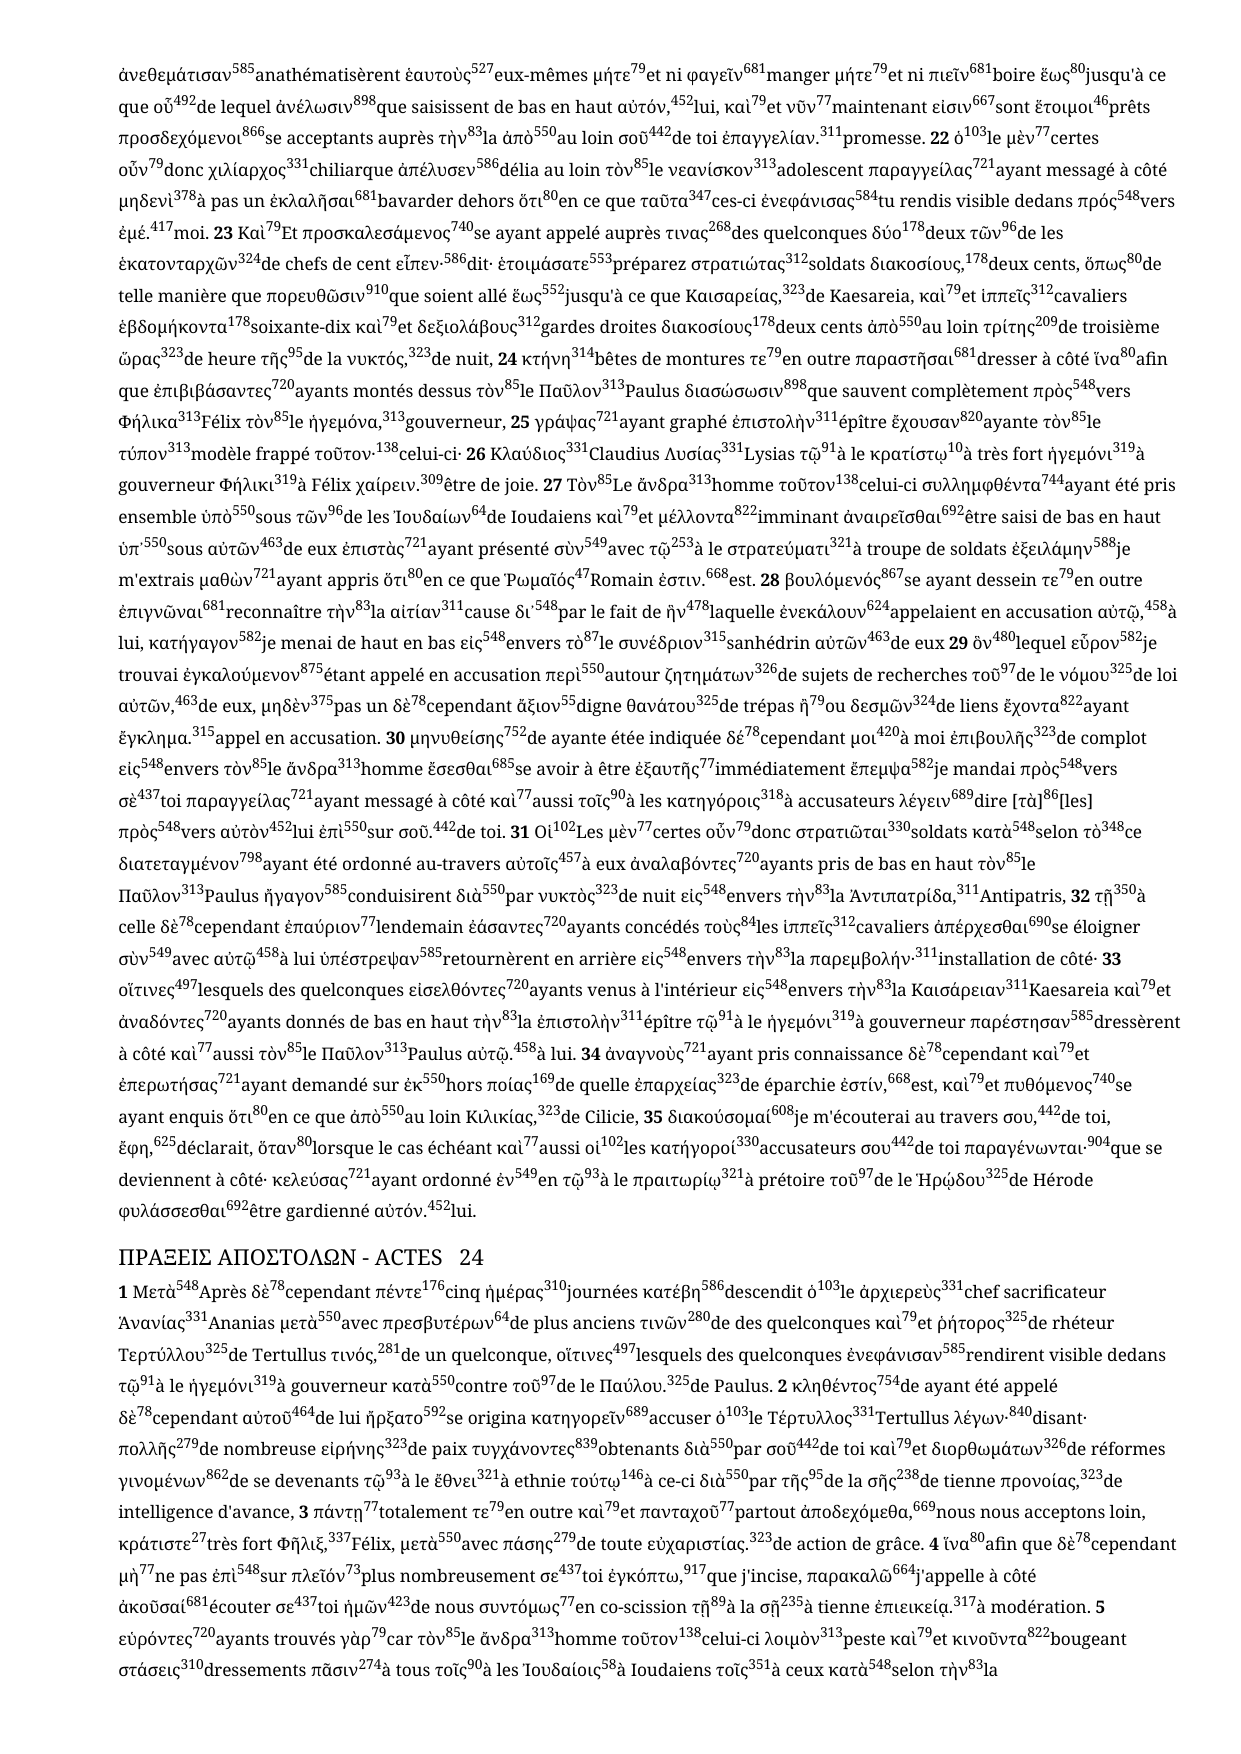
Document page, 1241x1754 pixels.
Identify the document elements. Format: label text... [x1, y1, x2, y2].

text ΠΡΑΞΕΙΣ ΑΠΟΣΤΟΛΩΝ - ACTES 24 [118, 1241, 1181, 1271]
text 1 Ἀτενίσας721Ayant regardé fixement δὲ78cependant ὁ103le Παῦλος331Paulus τῷ93à le συνεδρίῳ321à sanhédrin εἶπεν·586dit· ἄνδρες336hommes ἀδελφοί,336frères, ἐγὼ431moi πάσῃ273à toute συνειδήσει317à conscience ἀγαθῇ8à bonne πεπολίτευμαι644je m'ai été citoyen τῷ91à le θεῷ319à Dieu ἄχρι552jusqu'à l'extrémité ταύτης148de celle-ci τῆς95de la ἡμέρας.323de journée. 2 ὁ103le δὲ78cependant ἀρχιερεὺς331chef sacrificateur Ἁνανίας331Ananias ἐπέταξεν586ordonna sûrement τοῖς351à ceux παρεστῶσιν773à ayants dressés à côté αὐτῷ458à lui τύπτειν689taper αὐτοῦ464de lui τὸ87le στόμα.315bouche. 3 τότε77alors ὁ103le Παῦλος331Paulus πρὸς548vers αὐτὸν452lui εἶπεν·586dit· τύπτειν689taper σε437toi μέλλει668immine ὁ103le θεός,331Dieu, τοῖχε337mur κεκονιαμένε·818ayant été chaulé· καὶ79et σὺ448toi κάθῃ672tu te es assis κρίνων840jugeant με417moi κατὰ548selon τὸν85le νόμον313loi καὶ79et παρανομῶν840contrant la loi κελεύεις666tu ordonnes με417moi τύπτεσθαι;692être tapé; 4 οἱ363ceux δὲ78cependant παρεστῶτες782ayants dressés à côté εἶπαν·585dirent· τὸν85le ἀρχιερέα313chef sacrificateur τοῦ97de le θεοῦ325de Dieu λοιδορεῖς;666tu insultes; 5 ἔφη625déclarait τε79en outre ὁ103le Παῦλος·331Paulus· οὐκ77non ᾔδειν,655j'avais su, ἀδελφοί,336frères, ὅτι80en ce que ἐστὶν668est ἀρχιερεύς·331chef sacrificateur· γέγραπται654a été graphé γὰρ79car ὅτι80en ce que ἄρχοντα313chef τοῦ97de le λαοῦ325de peuple σου442de toi οὐκ77non ἐρεῖς604tu diras κακῶς.77malicieusement. 6 Γνοὺς721Ayant connu δὲ78cependant ὁ103le Παῦλος331Paulus ὅτι80en ce que τὸ105le ἓν199un μέρος333part ἐστὶν668est Σαδδουκαίων324de Sadducéens τὸ105le δὲ78cependant ἕτερον392autre-différent Φαρισαίων324de Pharisiens ἔκραζεν625croassait ἐν549en τῷ93à le συνεδρίῳ·321à sanhédrin· ἄνδρες336hommes ἀδελφοί,336frères, ἐγὼ431moi Φαρισαῖός331Pharisien εἰμι,664je suis, υἱὸς331fils Φαρισαίων,324de Pharisiens, περὶ550autour ἐλπίδος323de espérance καὶ79et ἀναστάσεως323de redressement νεκρῶν64de morts [ἐγὼ]431[moi] κρίνομαι.676je suis jugé. 7 τοῦτο348ce-ci δὲ78cependant αὐτοῦ464de lui λαλοῦντος834de bavardant ἐγένετο592se devint στάσις329dressement τῶν96de les Φαρισαίων324de Pharisiens καὶ79et Σαδδουκαίων324de Sadducéens καὶ79et ἐσχίσθη600fut scindé τὸ105le πλῆθος.333multitude. 8 Σαδδουκαῖοι330Sadducéens μὲν77certes γὰρ79car λέγουσιν667disent μὴ77ne pas εἶναι689être ἀνάστασιν311redressement μήτε79et ni ἄγγελον313messager μήτε79et ni πνεῦμα,315souffle, Φαρισαῖοι330Pharisiens δὲ78cependant ὁμολογοῦσιν667avouent τὰ347ces ἀμφότερα.374tous deux. 9 ἐγένετο592se devint δὲ78cependant κραυγὴ329cri μεγάλη,20grande, καὶ79et ἀναστάντες720ayants redressés τινὲς389des quelconques τῶν96de les γραμματέων324de lettrés τοῦ99de le μέρους327de part τῶν96de les Φαρισαίων324de Pharisiens διεμάχοντο630se bataillaient en séparant λέγοντες·839disants· οὐδὲν375aucun κακὸν55malicieux εὑρίσκομεν663nous trouvons ἐν549en τῷ91à le ἀνθρώπῳ319à être humain τούτῳ·144à celui-ci· εἰ80si δὲ78cependant πνεῦμα333souffle ἐλάλησεν586bavarda αὐτῷ458à lui ἢ79ou ἄγγελος;331messager; 10 Πολλῆς382de Nombreuse δὲ78cependant γινομένης859de se devenante στάσεως323de dressement φοβηθεὶς760ayant été effrayé ὁ103le χιλίαρχος331chiliarque μὴ80ne pas διασπασθῇ911que soit tiré à travers ὁ103le Παῦλος331Paulus ὑπ᾽550sous αὐτῶν463de eux ἐκέλευσεν586ordonna τὸ87le στράτευμα315troupe de soldats καταβὰν709ayant descendu ἁρπάσαι681ravir αὐτὸν452lui ἐκ550hors μέσου67de au milieu αὐτῶν463de eux ἄγειν689conduire τε79en outre εἰς548envers τὴν83la παρεμβολήν.311installation de côté. 11 Τῇ89à La δὲ78cependant ἐπιούσῃ826à survenante νυκτὶ317à nuit ἐπιστὰς721ayant présenté αὐτῷ458à lui ὁ103le κύριος331Maître εἶπεν·586dit· θάρσει·570aie courage· ὡς80comme γὰρ79car διεμαρτύρω590tu te passas témoignage τὰ347ces περὶ550autour ἐμοῦ424de moi εἰς548envers Ἰερουσαλήμ,311Ierousalem, οὕτω77ainsi σε437toi δεῖ668attache de lien καὶ77aussi εἰς548envers Ῥώμην311Rome μαρτυρῆσαι.681témoigner. 12 Γενομένης732de Se ayante devenue δὲ78cependant ἡμέρας323de journée ποιήσαντες720ayants faits συστροφὴν311torsion ensemble οἱ102les Ἰουδαῖοι70Ioudaiens ἀνεθεμάτισαν585anathématisèrent ἑαυτοὺς527eux-mêmes λέγοντες839disants μήτε79et ni φαγεῖν681manger μήτε79et ni πιεῖν681boire ἕως80jusqu'à ce que οὗ494de lequel ἀποκτείνωσιν898que tuent catégoriquement τὸν85le Παῦλον.313Paulus. 13 ἦσαν624étaient δὲ78cependant πλείους70plus nombreusement τεσσεράκοντα190de quarante οἱ363ceux ταύτην136celle-ci τὴν83la συνωμοσίαν311conspiration ποιησάμενοι,739se ayants faits, 14 οἵτινες497lesquels des quelconques προσελθόντες720ayants venus vers τοῖς90à les ἀρχιερεῦσιν318à chefs sacrificateurs καὶ79et τοῖς90à les πρεσβυτέροις58à plus anciens εἶπαν·585dirent· ἀναθέματι321à anathème ἀνεθεματίσαμεν581nous anathématisâmes ἑαυτοὺς506nous-mêmes μηδενὸς386de pas un γεύσασθαι682se goûter ἕως80jusqu'à ce que οὗ494de lequel ἀποκτείνωμεν894que nous tuions catégoriquement τὸν85le Παῦλον.313Paulus. 15 νῦν77maintenant οὖν79donc ὑμεῖς447vous ἐμφανίσατε553rendez visible dedans τῷ91à le χιλιάρχῳ319à chiliarque σὺν549avec τῷ93à le συνεδρίῳ321à sanhédrin ὅπως80de telle manière que καταγάγῃ899que mène de haut en bas αὐτὸν452lui εἰς548envers ὑμᾶς436vous ὡς80comme μέλλοντας821imminants διαγινώσκειν689diagnostiquer ἀκριβέστερον77plus exactement τὰ347ces περὶ550autour αὐτοῦ·464de lui· ἡμεῖς430nous δὲ78cependant πρὸ550d'avant τοῦ360de ce ἐγγίσαι681approcher αὐτὸν452lui ἕτοιμοί46prêts ἐσμεν663nous sommes τοῦ360de ce ἀνελεῖν681saisir de bas en haut αὐτόν.452lui. 16 Ἀκούσας721Ayant écouté δὲ78cependant ὁ103le υἱὸς331fils τῆς95de la ἀδελφῆς323de soeur Παύλου325de Paulus τὴν83la ἐνέδραν,311embuscade, παραγενόμενος740se ayant devenu à côté καὶ79et εἰσελθὼν721ayant venu à l'intérieur εἰς548envers τὴν83la παρεμβολὴν311installation de côté ἀπήγγειλεν586rapporta annonce τῷ91à le Παύλῳ.319à Paulus. 17 προσκαλεσάμενος740se ayant appelé auprès δὲ78cependant ὁ103le Παῦλος331Paulus ἕνα53un τῶν96de les ἑκατονταρχῶν324de chefs de cent ἔφη·625déclarait· τὸν85le νεανίαν313adolescent τοῦτον138celui-ci ἄπαγε570conduis au loin πρὸς548vers τὸν85le χιλίαρχον,313chiliarque, ἔχει668a γὰρ79car ἀπαγγεῖλαί681rapporter annonce τι375un quelconque αὐτῷ.458à lui. 18 ὁ364celui μὲν340certes οὖν79donc παραλαβὼν721ayant pris à côté αὐτὸν452lui ἤγαγεν586conduisit πρὸς548vers τὸν85le χιλίαρχον313chiliarque καὶ79et φησίν·668déclare· ὁ103le δέσμιος331lié Παῦλος331Paulus προσκαλεσάμενός740se ayant appelé auprès με417moi ἠρώτησεν586sollicita τοῦτον138celui-ci τὸν85le νεανίσκον313adolescent ἀγαγεῖν681conduire πρὸς548vers σὲ437toi ἔχοντά822ayant τι375un quelconque λαλῆσαί681bavarder σοι.439à toi. 19 ἐπιλαβόμενος740se ayant emparé δὲ78cependant τῆς95de la χειρὸς323de main αὐτοῦ464de lui ὁ103le χιλίαρχος331chiliarque καὶ79et ἀναχωρήσας721ayant replacé κατ᾽548selon ἰδίαν544en propre ἐπυνθάνετο,631se enquérait, τί412quel ἐστιν668est ὃ482lequel ἔχεις666tu as ἀπαγγεῖλαί681rapporter annonce μοι;420à moi; 20 εἶπεν586dit δὲ78cependant ὅτι80en ce que οἱ102les Ἰουδαῖοι70Ioudaiens συνέθεντο591se posèrent ensemble τοῦ360de ce ἐρωτῆσαί681solliciter σε437toi ὅπως80de telle manière que αὔριον77demain τὸν85le Παῦλον313Paulus καταγάγῃς897que tu mènes de haut en bas εἰς548envers τὸ87le συνέδριον315sanhédrin ὡς80comme μέλλων840imminant τι375un quelconque ἀκριβέστερον77plus exactement πυνθάνεσθαι690se enquérir περὶ550autour αὐτοῦ.464de lui. 21 σὺ448toi οὖν79donc μὴ77ne pas πεισθῇς909que tu sois persuadé αὐτοῖς·457à eux· ἐνεδρεύουσιν667embuscadent γὰρ79car αὐτὸν452lui ἐξ550hors αὐτῶν463de eux ἄνδρες330hommes πλείους21plus nombreusement τεσσεράκοντα,190de quarante, οἵτινες497lesquels des quelconques ἀνεθεμάτισαν585anathématisèrent ἑαυτοὺς527eux-mêmes μήτε79et ni φαγεῖν681manger μήτε79et ni πιεῖν681boire ἕως80jusqu'à ce que οὗ492de lequel ἀνέλωσιν898que saisissent de bas en haut αὐτόν,452lui, καὶ79et νῦν77maintenant εἰσιν667sont ἕτοιμοι46prêts προσδεχόμενοι866se acceptants auprès τὴν83la ἀπὸ550au loin σοῦ442de toi ἐπαγγελίαν.311promesse. 22 ὁ103le μὲν77certes οὖν79donc χιλίαρχος331chiliarque ἀπέλυσεν586délia au loin τὸν85le νεανίσκον313adolescent παραγγείλας721ayant messagé à côté μηδενὶ378à pas un ἐκλαλῆσαι681bavarder dehors ὅτι80en ce que ταῦτα347ces-ci ἐνεφάνισας584tu rendis visible dedans πρός548vers ἐμέ.417moi. 23 Καὶ79Et προσκαλεσάμενος740se ayant appelé auprès τινας268des quelconques δύο178deux τῶν96de les ἑκατονταρχῶν324de chefs de cent εἶπεν·586dit· ἑτοιμάσατε553préparez στρατιώτας312soldats διακοσίους,178deux cents, ὅπως80de telle manière que πορευθῶσιν910que soient allé ἕως552jusqu'à ce que Καισαρείας,323de Kaesareia, καὶ79et ἱππεῖς312cavaliers ἑβδομήκοντα178soixante-dix καὶ79et δεξιολάβους312gardes droites διακοσίους178deux cents ἀπὸ550au loin τρίτης209de troisième ὥρας323de heure τῆς95de la νυκτός,323de nuit, 24 κτήνη314bêtes de montures τε79en outre παραστῆσαι681dresser à côté ἵνα80afin que ἐπιβιβάσαντες720ayants montés dessus τὸν85le Παῦλον313Paulus διασώσωσιν898que sauvent complètement πρὸς548vers Φήλικα313Félix τὸν85le ἡγεμόνα,313gouverneur, 25 γράψας721ayant graphé ἐπιστολὴν311épître ἔχουσαν820ayante τὸν85le τύπον313modèle frappé τοῦτον·138celui-ci· 26 Κλαύδιος331Claudius Λυσίας331Lysias τῷ91à le κρατίστῳ10à très fort ἡγεμόνι319à gouverneur Φήλικι319à Félix χαίρειν.309être de joie. 27 Τὸν85Le ἄνδρα313homme τοῦτον138celui-ci συλλημφθέντα744ayant été pris ensemble ὑπὸ550sous τῶν96de les Ἰουδαίων64de Ioudaiens καὶ79et μέλλοντα822imminant ἀναιρεῖσθαι692être saisi de bas en haut ὑπ᾽550sous αὐτῶν463de eux ἐπιστὰς721ayant présenté σὺν549avec τῷ253à le στρατεύματι321à troupe de soldats ἐξειλάμην588je m'extrais μαθὼν721ayant appris ὅτι80en ce que Ῥωμαῖός47Romain ἐστιν.668est. 28 βουλόμενός867se ayant dessein τε79en outre ἐπιγνῶναι681reconnaître τὴν83la αἰτίαν311cause δι᾽548par le fait de ἣν478laquelle ἐνεκάλουν624appelaient en accusation αὐτῷ,458à lui, κατήγαγον582je menai de haut en bas εἰς548envers τὸ87le συνέδριον315sanhédrin αὐτῶν463de eux 29 ὃν480lequel εὗρον582je trouvai ἐγκαλούμενον875étant appelé en accusation περὶ550autour ζητημάτων326de sujets de recherches τοῦ97de le νόμου325de loi αὐτῶν,463de eux, μηδὲν375pas un δὲ78cependant ἄξιον55digne θανάτου325de trépas ἢ79ou δεσμῶν324de liens ἔχοντα822ayant ἔγκλημα.315appel en accusation. 30 μηνυθείσης752de ayante étée indiquée δέ78cependant μοι420à moi ἐπιβουλῆς323de complot εἰς548envers τὸν85le ἄνδρα313homme ἔσεσθαι685se avoir à être ἐξαυτῆς77immédiatement ἔπεμψα582je mandai πρὸς548vers σὲ437toi παραγγείλας721ayant messagé à côté καὶ77aussi τοῖς90à les κατηγόροις318à accusateurs λέγειν689dire [τὰ]86[les] πρὸς548vers αὐτὸν452lui ἐπὶ550sur σοῦ.442de toi. 31 Οἱ102Les μὲν77certes οὖν79donc στρατιῶται330soldats κατὰ548selon τὸ348ce διατεταγμένον798ayant été ordonné au-travers αὐτοῖς457à eux ἀναλαβόντες720ayants pris de bas en haut τὸν85le Παῦλον313Paulus ἤγαγον585conduisirent διὰ550par νυκτὸς323de nuit εἰς548envers τὴν83la Ἀντιπατρίδα,311Antipatris, 32 τῇ350à celle δὲ78cependant ἐπαύριον77lendemain ἐάσαντες720ayants concédés τοὺς84les ἱππεῖς312cavaliers ἀπέρχεσθαι690se éloigner σὺν549avec αὐτῷ458à lui ὑπέστρεψαν585retournèrent en arrière εἰς548envers τὴν83la παρεμβολήν·311installation de côté· 33 οἵτινες497lesquels des quelconques εἰσελθόντες720ayants venus à l'intérieur εἰς548envers τὴν83la Καισάρειαν311Kaesareia καὶ79et ἀναδόντες720ayants donnés de bas en haut τὴν83la ἐπιστολὴν311épître τῷ91à le ἡγεμόνι319à gouverneur παρέστησαν585dressèrent à côté καὶ77aussi τὸν85le Παῦλον313Paulus αὐτῷ.458à lui. 34 ἀναγνοὺς721ayant pris connaissance δὲ78cependant καὶ79et ἐπερωτήσας721ayant demandé sur ἐκ550hors ποίας169de quelle ἐπαρχείας323de éparchie ἐστίν,668est, καὶ79et πυθόμενος740se ayant enquis ὅτι80en ce que ἀπὸ550au loin Κιλικίας,323de Cilicie, 35 διακούσομαί608je m'écouterai au travers σου,442de toi, ἔφη,625déclarait, ὅταν80lorsque le cas échéant καὶ77aussi οἱ102les κατήγοροί330accusateurs σου442de toi παραγένωνται·904que se deviennent à côté· κελεύσας721ayant ordonné ἐν549en τῷ93à le πραιτωρίῳ321à prétoire τοῦ97de le Ἡρῴδου325de Hérode φυλάσσεσθαι692être gardienné αὐτόν.452lui. [118, 59, 1181, 1223]
text 1 Μετὰ548Après δὲ78cependant πέντε176cinq ἡμέρας310journées κατέβη586descendit ὁ103le ἀρχιερεὺς331chef sacrificateur Ἁνανίας331Ananias μετὰ550avec πρεσβυτέρων64de plus anciens τινῶν280de des quelconques καὶ79et ῥήτορος325de rhéteur Τερτύλλου325de Tertullus τινός,281de un quelconque, οἵτινες497lesquels des quelconques ἐνεφάνισαν585rendirent visible dedans τῷ91à le ἡγεμόνι319à gouverneur κατὰ550contre τοῦ97de le Παύλου.325de Paulus. 2 κληθέντος754de ayant été appelé δὲ78cependant αὐτοῦ464de lui ἤρξατο592se origina κατηγορεῖν689accuser ὁ103le Τέρτυλλος331Tertullus λέγων·840disant· πολλῆς279de nombreuse εἰρήνης323de paix τυγχάνοντες839obtenants διὰ550par σοῦ442de toi καὶ79et διορθωμάτων326de réformes γινομένων862de se devenants τῷ93à le ἔθνει321à ethnie τούτῳ146à ce-ci διὰ550par τῆς95de la σῆς238de tienne προνοίας,323de intelligence d'avance, 3 πάντῃ77totalement τε79en outre καὶ79et πανταχοῦ77partout ἀποδεχόμεθα,669nous nous acceptons loin, κράτιστε27très fort Φῆλιξ,337Félix, μετὰ550avec πάσης279de toute εὐχαριστίας.323de action de grâce. 4 ἵνα80afin que δὲ78cependant μὴ77ne pas ἐπὶ548sur πλεῖόν73plus nombreusement σε437toi ἐγκόπτω,917que j'incise, παρακαλῶ664j'appelle à côté ἀκοῦσαί681écouter σε437toi ἡμῶν423de nous συντόμως77en co-scission τῇ89à la σῇ235à tienne ἐπιεικείᾳ.317à modération. 5 εὑρόντες720ayants trouvés γὰρ79car τὸν85le ἄνδρα313homme τοῦτον138celui-ci λοιμὸν313peste καὶ79et κινοῦντα822bougeant στάσεις310dressements πᾶσιν274à tous τοῖς90à les Ἰουδαίοις58à Ioudaiens τοῖς351à ceux κατὰ548selon τὴν83la οἰκουμένην311écoumène πρωτοστάτην313premier à se placer debout τε79en outre τῆς95de la τῶν96de les Ναζωραίων324de Nazoréens αἱρέσεως,323de hérésie, 6 ὃς498lequel καὶ77aussi τὸ87le ἱερὸν315sanctuaire ἐπείρασεν586mit en tentation βεβηλῶσαι681profaner ὃν480lequel καὶ77aussi ἐκρατήσαμεν,581nous saisîmes avec force, 7 8 παρ᾽550à côté οὗ492de lequel δυνήσῃ610tu te pourras αὐτὸς524toi-même ἀνακρίνας721ayant jugé de bas en haut περὶ550autour πάντων282de tous τούτων359de ces-ci ἐπιγνῶναι681reconnaître ὧν493de lesquels ἡμεῖς430nous κατηγοροῦμεν663nous accusons αὐτοῦ.464de lui. 9 συνεπέθεντο591se surposèrent ensemble δὲ78cependant καὶ77aussi οἱ102les Ἰουδαῖοι70Ioudaiens φάσκοντες839affirmants ταῦτα347ces-ci οὕτως77ainsi ἔχειν.689avoir. 10 Ἀπεκρίθη600Fut répondu τε79en outre ὁ103le Παῦλος331Paulus νεύσαντος716de ayant fait signe αὐτῷ458à lui τοῦ97de le ἡγεμόνος325de gouverneur λέγειν·689dire· ἐκ550hors πολλῶν282de nombreux ἐτῶν326de ans ὄντα822étant σε437toi κριτὴν313juge τῷ93à le ἔθνει321à ethnie τούτῳ146à ce-ci ἐπιστάμενος867se établissant sûrement εὐθύμως77en bonne émotion τὰ347ces περὶ550autour ἐμαυτοῦ511de moi-même ἀπολογοῦμαι,670je m'apologise, 11 δυναμένου861de se pouvant σου442de toi ἐπιγνῶναι681reconnaître ὅτι80en ce que οὐ77non πλείους44plus nombreusement εἰσίν667sont μοι420à moi ἡμέραι328journées δώδεκα188de douze ἀφ᾽550au loin ἧς490de laquelle ἀνέβην582je montai προσκυνήσων765qui prosternera vers εἰς548envers Ἰερουσαλήμ.311Ierousalem. 12 καὶ79et οὔτε79ni ἐν549en τῷ93à le ἱερῷ321à sanctuaire εὗρόν585trouvèrent με417moi πρός548vers τινα373un quelconque διαλεγόμενον849se dialoguant ἢ79ou ἐπίστασιν311opposition ποιοῦντα822faisant ὄχλου325de foule οὔτε79ni ἐν549en ταῖς88à les συναγωγαῖς316à synagogues οὔτε79ni κατὰ548selon τὴν83la πόλιν,311cité, 13 οὐδὲ79non cependant παραστῆσαι681dresser à côté δύνανταί673se peuvent σοι439à toi περὶ550autour ὧν493de lesquels νυνὶ77maintenant κατηγοροῦσίν667accusent μου.424de moi. 14 ὁμολογῶ664j'avoue δὲ78cependant τοῦτό348ce-ci σοι439à toi ὅτι80en ce que κατὰ548selon τὴν83la ὁδὸν311chemin ἣν478laquelle λέγουσιν667disent αἵρεσιν,311hérésie, οὕτως77ainsi λατρεύω664j'adore τῷ91à le πατρῴῳ10à paternel θεῷ319à Dieu πιστεύων840croyant πᾶσιν276à tous τοῖς353à ces κατὰ548selon τὸν85le νόμον313loi καὶ79et τοῖς353à ces ἐν549en τοῖς90à les προφήταις318à prophètes γεγραμμένοις,802à ayants étés graphés, 15 ἐλπίδα311espérance ἔχων840ayant εἰς548envers τὸν85le θεὸν313Dieu ἣν478laquelle καὶ77aussi αὐτοὶ541eux-mêmes οὗτοι363ceux-ci προσδέχονται,673se acceptent auprès, ἀνάστασιν311redressement μέλλειν689imminer ἔσεσθαι685se avoir à être δικαίων64de justes τε79en outre καὶ79et ἀδίκων.64de injustes. 16 ἐν549en τούτῳ354à ce-ci καὶ77aussi αὐτὸς513moi-même ἀσκῶ664j'exerce ἀπρόσκοπον2irréprochable συνείδησιν311conscience ἔχειν689avoir πρὸς548vers τὸν85le θεὸν313Dieu καὶ79et τοὺς84les ἀνθρώπους312êtres humains διὰ550par παντός.386de tout. 17 δι᾽550par ἐτῶν326de ans δὲ78cependant πλειόνων17de plus nombreusement ἐλεημοσύνας310actes de miséricorde ποιήσων765qui fera εἰς548envers τὸ87le ἔθνος315ethnie μου424de moi παρεγενόμην588je me devins à côté καὶ79et προσφοράς,310offrandes, 18 ἐν549en αἷς483à lesquelles εὗρόν585trouvèrent με417moi ἡγνισμένον796ayant été consacré ἐν549en τῷ93à le ἱερῷ321à sanctuaire οὐ77non μετὰ550avec ὄχλου325de foule οὐδὲ79non cependant μετὰ550avec θορύβου,325de tumulte, 19 τινὲς389des quelconques δὲ78cependant ἀπὸ550au loin τῆς95de la Ἀσίας323de Asie Ἰουδαῖοι,70Ioudaiens, οὓς479lesquels ἔδει625attachait de lien ἐπὶ550sur σοῦ442de toi παρεῖναι689être à côté καὶ79et κατηγορεῖν689accuser εἴ80si τι375un quelconque ἔχοιεν699que aient πρὸς548vers ἐμέ.417moi. 20 ἢ79ou αὐτοὶ541eux-mêmes οὗτοι363ceux-ci εἰπάτωσαν555disent τί399quel εὗρον585trouvèrent ἀδίκημα315délit στάντος716de ayant dressé μου424de moi ἐπὶ550sur τοῦ99de le συνεδρίου,327de sanhédrin, 21 ἢ79ou περὶ550autour μιᾶς189de une ταύτης148de celle-ci φωνῆς323de son de voix ἧς490de laquelle ἐκέκραξα582je croassai dehors ἐν549en αὐτοῖς457à eux ἑστὼς783ayant dressé ὅτι80en ce que περὶ550autour ἀναστάσεως323de redressement νεκρῶν64de morts ἐγὼ431moi κρίνομαι676je suis jugé σήμερον77aujourd'hui ἐφ᾽550sur ὑμῶν.441de vous. 22 Ἀνεβάλετο592Se jeta de bas en haut δὲ78cependant αὐτοὺς451eux ὁ103le Φῆλιξ,331Félix, ἀκριβέστερον77plus exactement εἰδὼς783ayant su τὰ347ces περὶ550autour τῆς95de la ὁδοῦ323de chemin εἴπας·721ayant dit· ὅταν80lorsque le cas échéant Λυσίας331Lysias ὁ103le χιλίαρχος331chiliarque καταβῇ,899que descende, διαγνώσομαι608je me diagnostiquerai τὰ347ces καθ᾽548selon ὑμᾶς·436vous· 23 διαταξάμενος740se ayant ordonné au-travers τῷ91à le ἑκατοντάρχῃ319à chef de cent τηρεῖσθαι692être gardé αὐτὸν452lui ἔχειν689avoir τε79en outre ἄνεσιν311relaxation καὶ79et μηδένα373pas un κωλύειν689empêcher τῶν256de les ἰδίων357de en propres αὐτοῦ464de lui ὑπηρετεῖν689administrer αὐτῷ.458à lui. 24 Μετὰ548Après δὲ78cependant ἡμέρας310journées τινὰς266des quelconques παραγενόμενος740se ayant devenu à côté ὁ103le Φῆλιξ331Félix σὺν549avec Δρουσίλλῃ317à Drusilla τῇ249à la ἰδίᾳ119à en propre γυναικὶ317à femme οὔσῃ826à étante Ἰουδαίᾳ36à Ioudaienne μετεπέμψατο592se manda au-delà τὸν85le Παῦλον313Paulus καὶ79et ἤκουσεν586écouta αὐτοῦ464de lui περὶ550autour τῆς95de la εἰς548envers Χριστὸν313Christ Ἰησοῦν313Iésous πίστεως.323de croyance. 25 διαλεγομένου861de se dialoguant δὲ78cependant αὐτοῦ464de lui περὶ550autour δικαιοσύνης323de justice καὶ79et ἐγκρατείας323de maîtrise intérieure καὶ79et τοῦ99de le κρίματος327de objet de jugement τοῦ360de ce μέλλοντος,836de imminant, ἔμφοβος47en effroi γενόμενος740se ayant devenu ὁ103le Φῆλιξ331Félix ἀπεκρίθη·600fut répondu· τὸ348ce νῦν77maintenant ἔχον824ayant πορεύου,574te va, καιρὸν313moment δὲ78cependant μεταλαβὼν721ayant pris avec au-delà μετακαλέσομαί608je m'appellerai avec au-delà σε,437toi, 26 ἅμα77simultanément καὶ77aussi ἐλπίζων840espérant ὅτι80en ce que χρήματα332choses de besoins δοθήσεται619sera donné αὐτῷ458à lui ὑπὸ550sous τοῦ97de le Παύλου·325de Paulus· διὸ79c'est pourquoi καὶ77aussi πυκνότερον77plus fréquemment αὐτὸν452lui μεταπεμπόμενος867se mandant au-delà ὡμίλει625conversait αὐτῷ.458à lui. 27 Διετίας323de Deux années δὲ78cependant πληρωθείσης752de ayante étée faite plénitude ἔλαβεν586prit διάδοχον313successeur ὁ103le Φῆλιξ331Félix Πόρκιον313Porcius Φῆστον,313Festus, θέλων840voulant τε79en outre χάριτα311grâce καταθέσθαι682se poser de haut en bas τοῖς90à les Ἰουδαίοις58à Ioudaiens ὁ103le Φῆλιξ331Félix κατέλιπεν586laissa en contrebas τὸν85le Παῦλον313Paulus δεδεμένον.796ayant été attaché de lien. [118, 1276, 1181, 1682]
